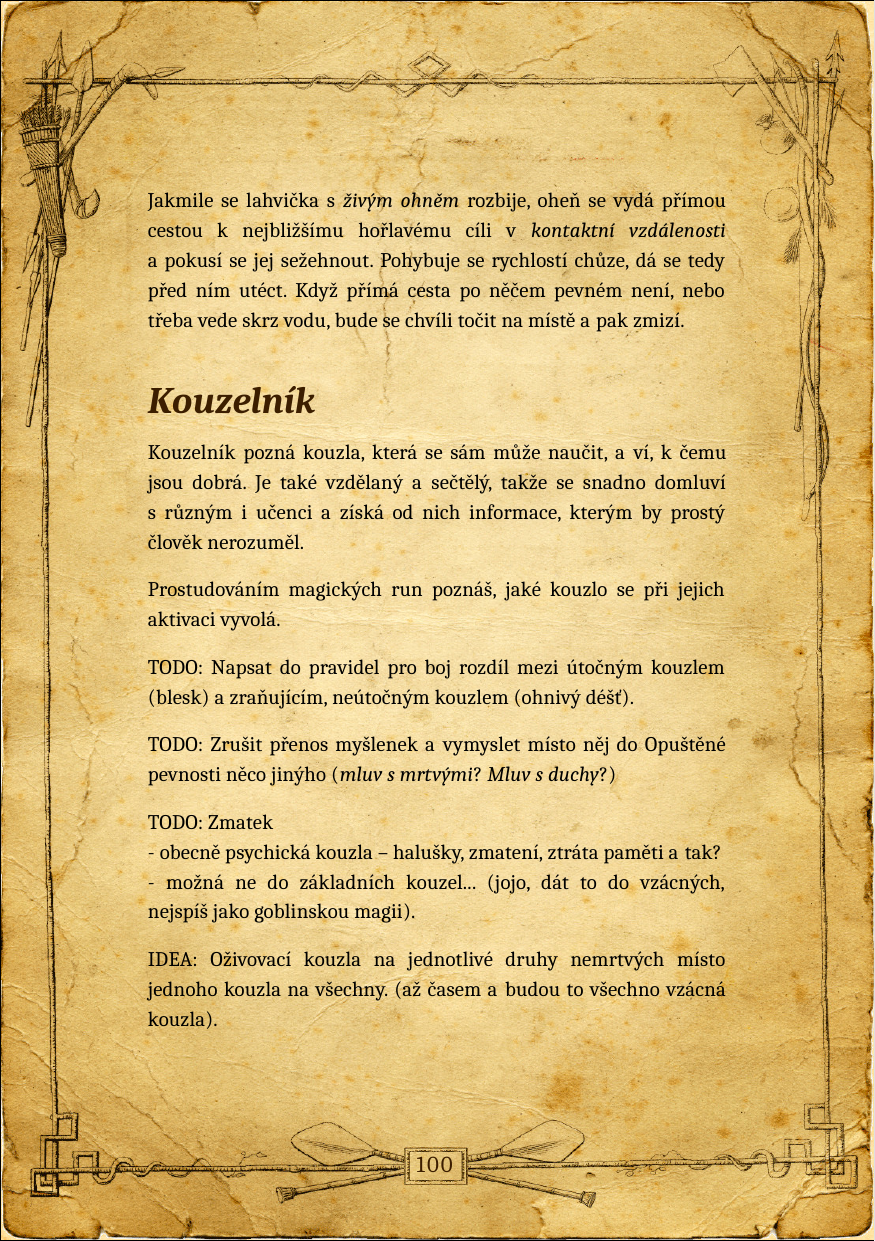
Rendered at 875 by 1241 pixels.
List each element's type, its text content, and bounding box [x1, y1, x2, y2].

text IDEA: Oživovací kouzla na jednotlivé druhy nemrtvých místo jednoho kouzla na všechny. (až časem a⁠ budou to všechno vzácná kouzla). [148, 948, 726, 1032]
subtitle Kouzelník [148, 380, 726, 423]
text TODO: Zmatek - obecně psychická kouzla – halušky, zmatení, ztráta paměti a⁠ tak? - možná ne do základních kouzel... (jojo, dát to do vzácných, nejspíš jako goblinskou magii). [148, 811, 726, 924]
text Kouzelník pozná kouzla, která se sám může naučit, a⁠ ví, k⁠ čemu jsou dobrá. Je také vzdělaný a⁠ sečtělý, takže se snadno domluví s⁠ různým i⁠ učenci a⁠ získá od nich informace, kterým by prostý člověk nerozuměl. [148, 441, 726, 554]
text TODO: Zrušit přenos myšlenek a⁠ vymyslet místo něj do Opuštěné pevnosti něco jinýho (mluv s⁠ mrtvými? Mluv s⁠ duchy?) [148, 733, 726, 787]
text TODO: Napsat do pravidel pro boj rozdíl mezi útočným kouzlem (blesk) a⁠ zraňujícím, neútočným kouzlem (ohnivý déšť). [148, 656, 726, 709]
picture [1, 1, 874, 1240]
text Jakmile se lahvička s⁠ živým ohněm rozbije, oheň se vydá přímou cestou k⁠ nejbližšímu hořlavému cíli v⁠ kontaktní vzdálenosti a⁠ pokusí se jej sežehnout. Pohybuje se rychlostí chůze, dá se tedy před ním utéct. Když přímá cesta po něčem pevném není, nebo třeba vede skrz vodu, bude se chvíli točit na místě a⁠ pak zmizí. [148, 189, 726, 333]
text Prostudováním magických run poznáš, jaké kouzlo se při jejich aktivaci vyvolá. [148, 578, 726, 632]
